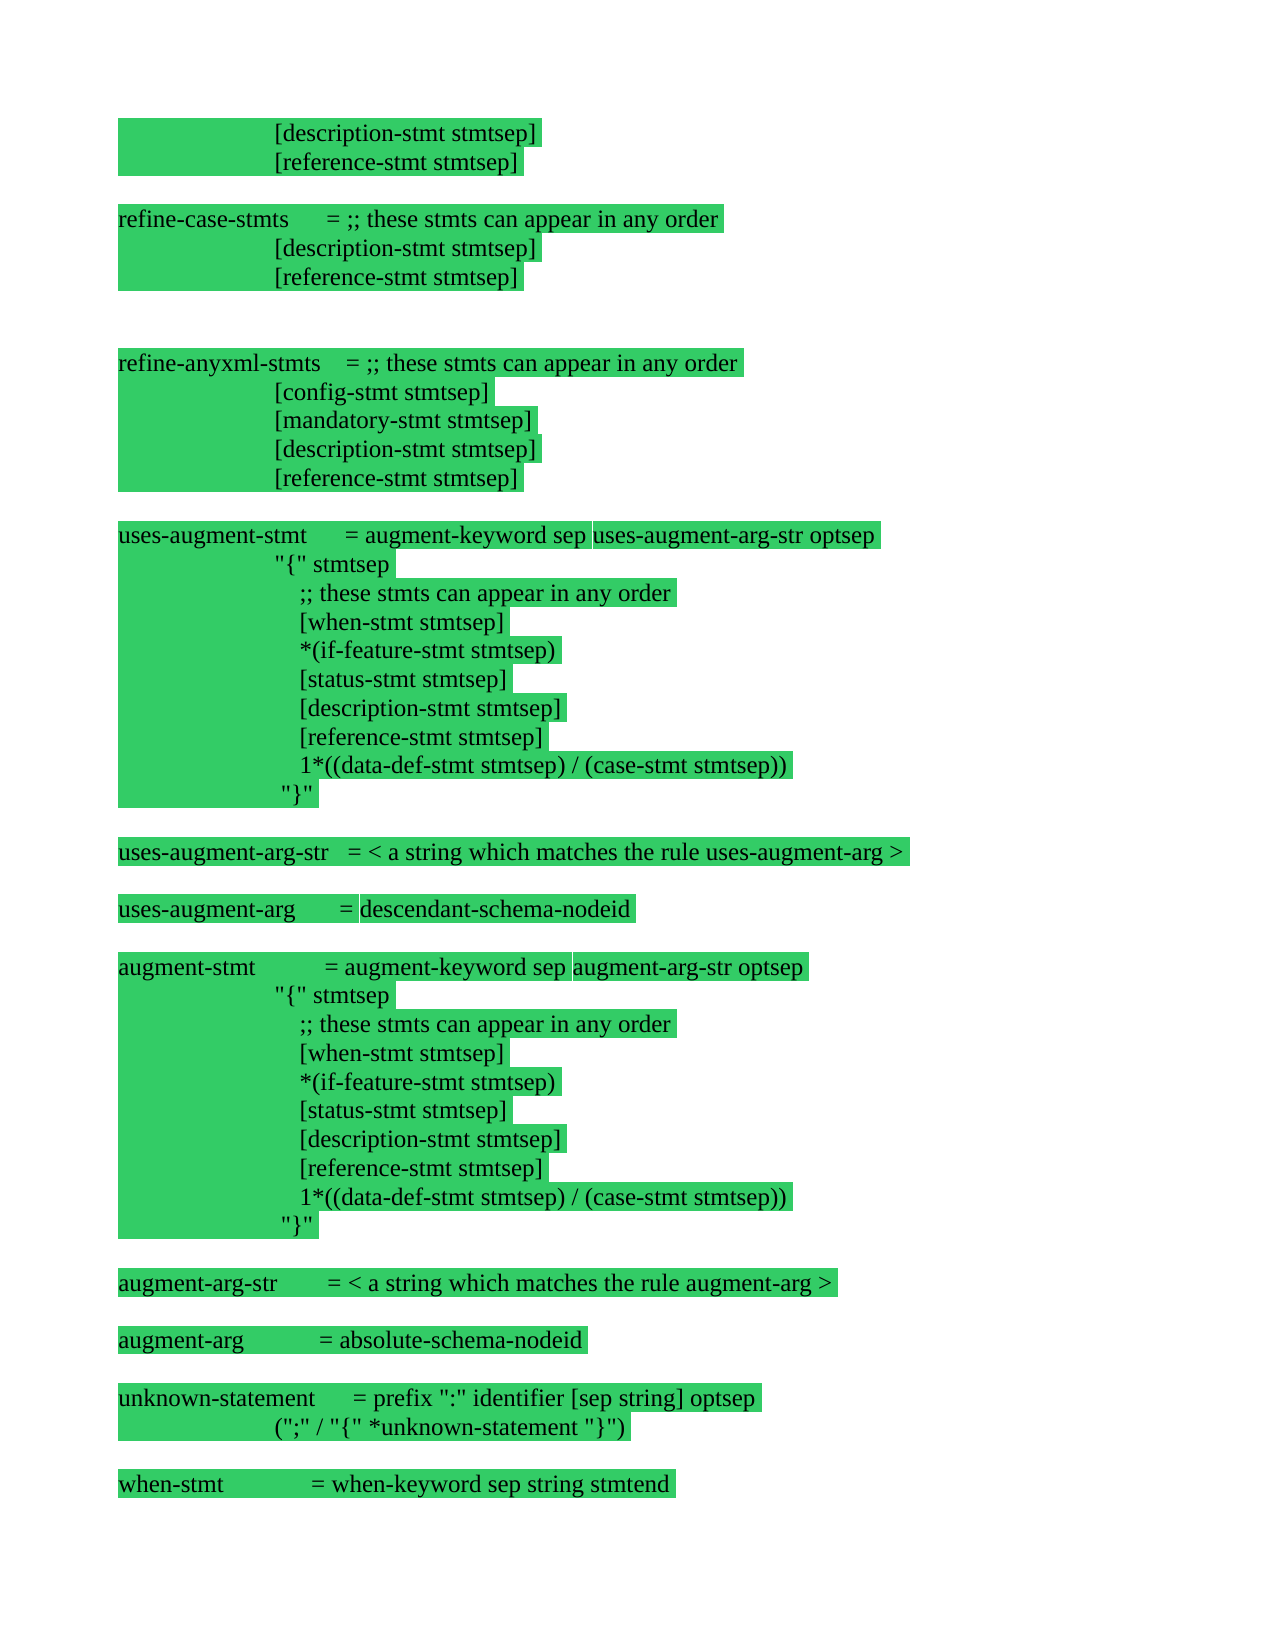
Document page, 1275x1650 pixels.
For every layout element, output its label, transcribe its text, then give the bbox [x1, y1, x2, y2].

text [status-stmt stmtsep] [118, 1096, 1157, 1124]
text [reference-stmt stmtsep] [118, 262, 1157, 291]
text "}" [118, 779, 1157, 808]
text refine-case-stmts = ;; these stmts can appear in any order [118, 204, 1157, 233]
text [reference-stmt stmtsep] [118, 463, 1157, 492]
text uses-augment-arg = descendant-schema-nodeid [118, 894, 1157, 923]
text [status-stmt stmtsep] [118, 664, 1157, 693]
text [description-stmt stmtsep] [118, 233, 1157, 262]
text [when-stmt stmtsep] [118, 607, 1157, 636]
text uses-augment-stmt = augment-keyword sep uses-augment-arg-str optsep [118, 521, 1157, 549]
text augment-arg = absolute-schema-nodeid [118, 1326, 1157, 1354]
text [description-stmt stmtsep] [118, 118, 1157, 147]
text ;; these stmts can appear in any order [118, 1009, 1157, 1038]
text 1*((data-def-stmt stmtsep) / (case-stmt stmtsep)) [118, 1182, 1157, 1211]
text augment-arg-str = < a string which matches the rule augment-arg > [118, 1268, 1157, 1297]
text [config-stmt stmtsep] [118, 377, 1157, 406]
text unknown-statement = prefix ":" identifier [sep string] optsep [118, 1383, 1157, 1412]
text augment-stmt = augment-keyword sep augment-arg-str optsep [118, 952, 1157, 981]
text refine-anyxml-stmts = ;; these stmts can appear in any order [118, 348, 1157, 377]
text [description-stmt stmtsep] [118, 1124, 1157, 1153]
text uses-augment-arg-str = < a string which matches the rule uses-augment-arg > [118, 837, 1157, 866]
text [reference-stmt stmtsep] [118, 147, 1157, 176]
text 1*((data-def-stmt stmtsep) / (case-stmt stmtsep)) [118, 751, 1157, 779]
text [reference-stmt stmtsep] [118, 1153, 1157, 1182]
text when-stmt = when-keyword sep string stmtend [118, 1469, 1157, 1498]
text (";" / "{" *unknown-statement "}") [118, 1412, 1157, 1441]
text [when-stmt stmtsep] [118, 1038, 1157, 1067]
text ;; these stmts can appear in any order [118, 578, 1157, 607]
text "{" stmtsep [118, 981, 1157, 1009]
text *(if-feature-stmt stmtsep) [118, 1067, 1157, 1096]
text [reference-stmt stmtsep] [118, 722, 1157, 751]
text *(if-feature-stmt stmtsep) [118, 636, 1157, 664]
text [mandatory-stmt stmtsep] [118, 406, 1157, 434]
text "}" [118, 1211, 1157, 1239]
text "{" stmtsep [118, 549, 1157, 578]
text [description-stmt stmtsep] [118, 693, 1157, 722]
text [description-stmt stmtsep] [118, 434, 1157, 463]
